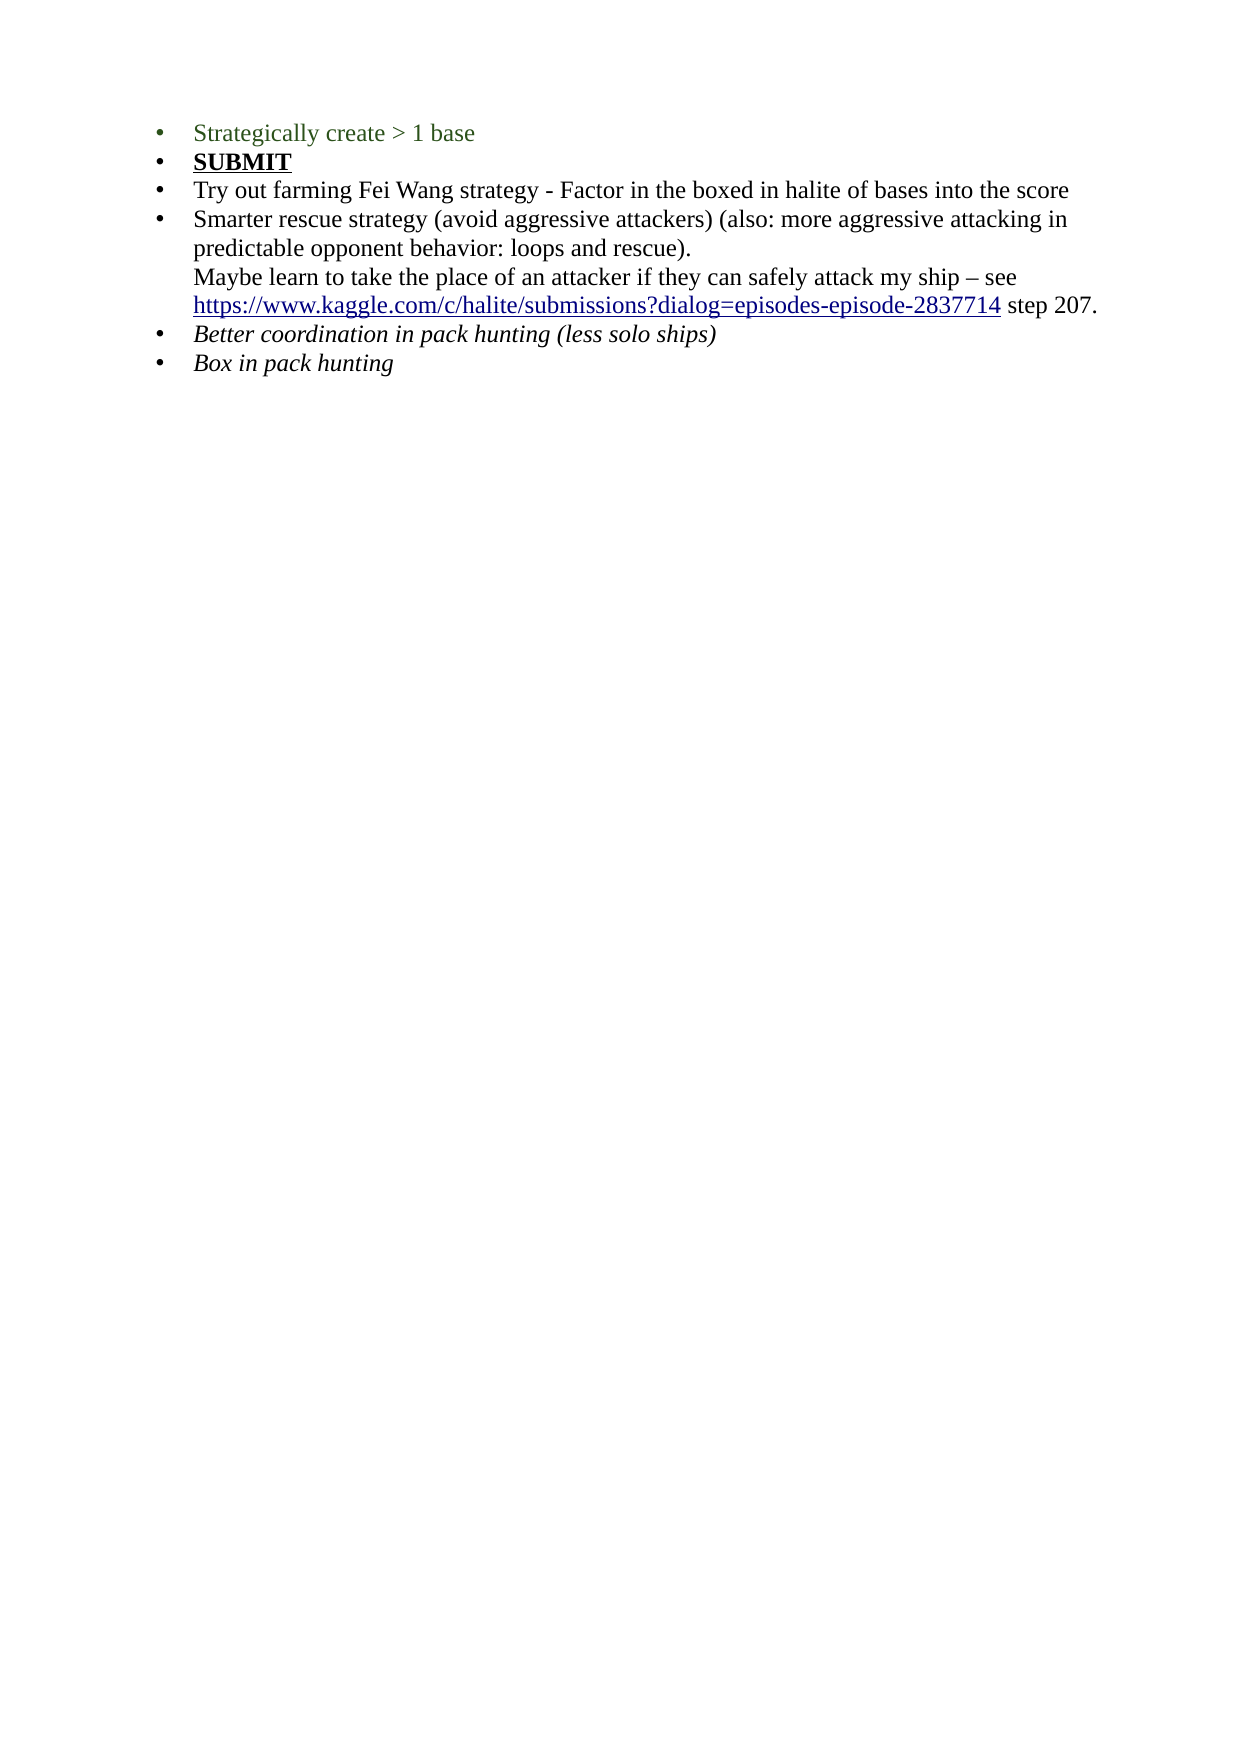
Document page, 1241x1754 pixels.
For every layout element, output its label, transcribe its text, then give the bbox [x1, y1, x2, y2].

list Box in pack hunting [156, 348, 1122, 377]
list Better coordination in pack hunting (less solo ships) [156, 319, 1122, 348]
list Smarter rescue strategy (avoid aggressive attackers) (also: more aggressive attacking in predictable opponent behavior: loops and rescue). [156, 204, 1122, 262]
list Maybe learn to take the place of an attacker if they can safely attack my ship – see https://www.kaggle.com/c/halite/submissions?dialog=episodes-episode-2837714 step 207. [156, 262, 1122, 319]
list Try out farming Fei Wang strategy - Factor in the boxed in halite of bases into the score [156, 176, 1122, 204]
list SUBMIT [156, 147, 1122, 176]
list Strategically create > 1 base [156, 118, 1122, 147]
